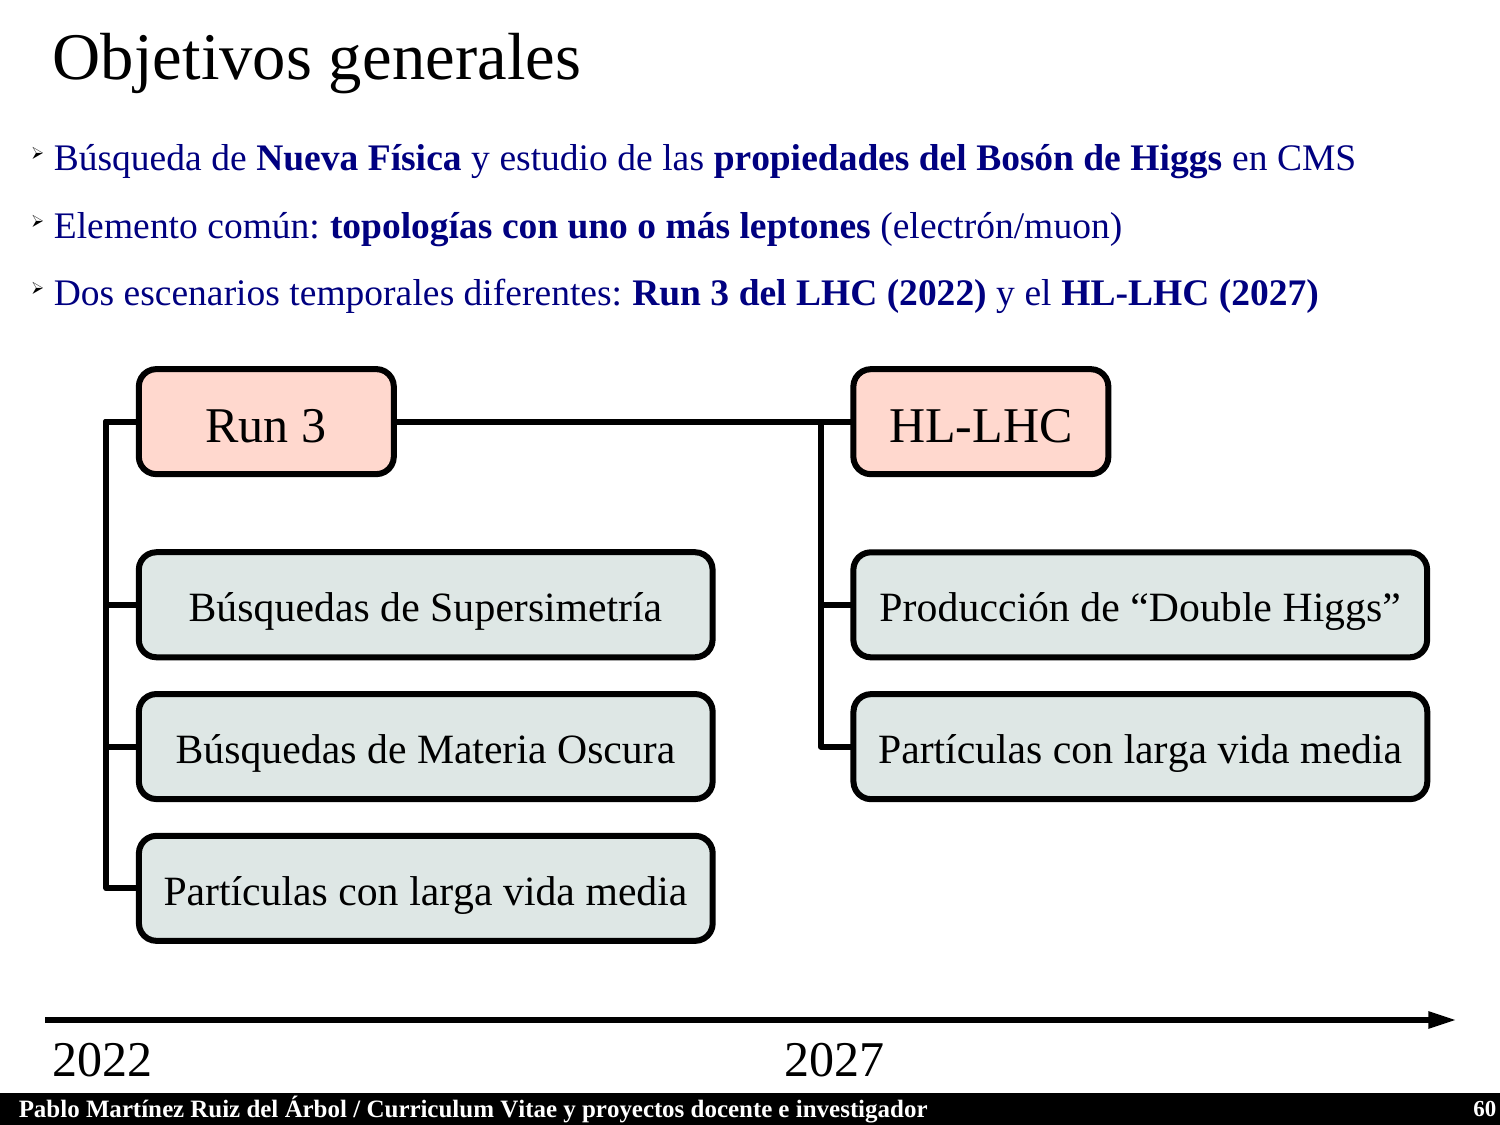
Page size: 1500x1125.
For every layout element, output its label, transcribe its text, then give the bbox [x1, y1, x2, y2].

text_box Producción de “Double Higgs” [853, 552, 1428, 658]
text_box Run 3 [138, 369, 394, 475]
text_box Partículas con larga vida media [138, 835, 713, 941]
text_box HL-LHC [853, 369, 1109, 475]
text_box Búsquedas de Materia Oscura [138, 694, 713, 800]
text_box 2022 [37, 1017, 188, 1094]
text_box Partículas con larga vida media [853, 694, 1428, 800]
text_box 2027 [769, 1017, 920, 1094]
text_box Búsqueda de Nueva Física y estudio de las propiedades del Bosón de Higgs en CMS Elemento común: topologías con uno o más leptones (electrón/muon) Dos escenarios temporales diferentes: Run 3 del LHC (2022) y el HL-LHC (2027) [11, 98, 1500, 279]
text_box Búsquedas de Supersimetría [138, 552, 713, 658]
text_box Objetivos generales [0, 3, 661, 111]
